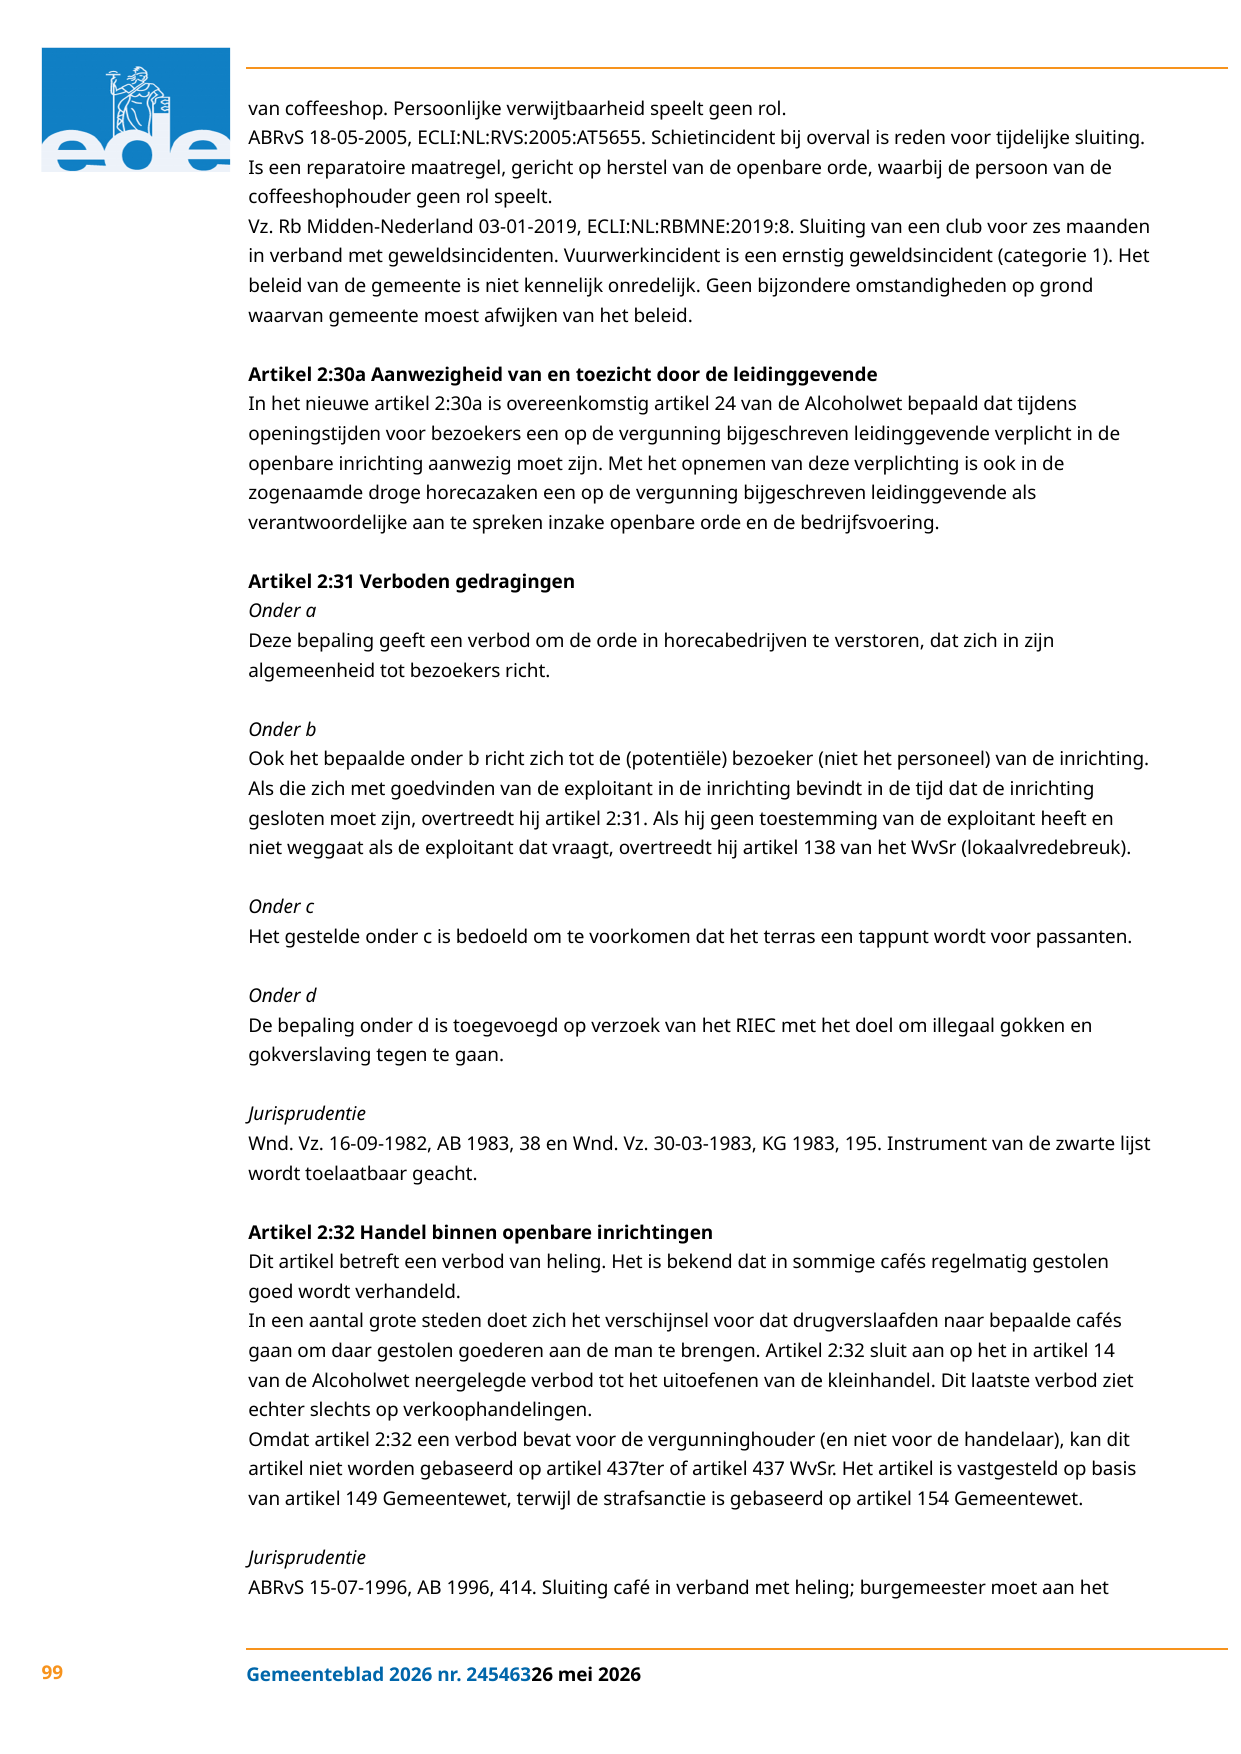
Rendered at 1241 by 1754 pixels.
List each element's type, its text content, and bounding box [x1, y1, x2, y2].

text Deze bepaling geeft een verbod om de orde in horecabedrijven te verstoren, dat zich in zijn algemeenheid tot bezoekers richt. [248, 627, 1152, 683]
text Omdat artikel 2:32 een verbod bevat voor de vergunninghouder (en niet voor de handelaar), kan dit artikel niet worden gebaseerd op artikel 437ter of artikel 437 WvSr. Het artikel is vastgesteld op basis van artikel 149 Gemeentewet, terwijl de strafsanctie is gebaseerd op artikel 154 Gemeentewet. [248, 1426, 1152, 1511]
text De bepaling onder d is toegevoegd op verzoek van het RIEC met het doel om illegaal gokken en gokverslaving tegen te gaan. [248, 1012, 1152, 1067]
text Artikel 2:30a Aanwezigheid van en toezicht door de leidinggevende [248, 361, 1152, 387]
text Onder b [248, 716, 1152, 742]
text ABRvS 15-07-1996, AB 1996, 414. Sluiting café in verband met heling; burgemeester moet aan het [248, 1574, 1152, 1600]
text In een aantal grote steden doet zich het verschijnsel voor dat drugverslaafden naar bepaalde cafés gaan om daar gestolen goederen aan de man te brengen. Artikel 2:32 sluit aan op het in artikel 14 van de Alcoholwet neergelegde verbod tot het uitoefenen van de kleinhandel. Dit laatste verbod ziet echter slechts op verkoophandelingen. [248, 1308, 1152, 1422]
text van coffeeshop. Persoonlijke verwijtbaarheid speelt geen rol. [248, 95, 1152, 121]
text Jurisprudentie [248, 1544, 1152, 1570]
text ABRvS 18-05-2005, ECLI:NL:RVS:2005:AT5655. Schietincident bij overval is reden voor tijdelijke sluiting. Is een reparatoire maatregel, gericht op herstel van de openbare orde, waarbij de persoon van de coffeeshophouder geen rol speelt. [248, 124, 1152, 209]
text Dit artikel betreft een verbod van heling. Het is bekend dat in sommige cafés regelmatig gestolen goed wordt verhandeld. [248, 1248, 1152, 1304]
text Onder c [248, 893, 1152, 919]
text Artikel 2:32 Handel binnen openbare inrichtingen [248, 1219, 1152, 1245]
text Vz. Rb Midden-Nederland 03-01-2019, ECLI:NL:RBMNE:2019:8. Sluiting van een club voor zes maanden in verband met geweldsincidenten. Vuurwerkincident is een ernstig geweldsincident (categorie 1). Het beleid van de gemeente is niet kennelijk onredelijk. Geen bijzondere omstandigheden op grond waarvan gemeente moest afwijken van het beleid. [248, 213, 1152, 328]
text Jurisprudentie [248, 1101, 1152, 1126]
text Onder d [248, 982, 1152, 1008]
text Artikel 2:31 Verboden gedragingen [248, 568, 1152, 594]
text Ook het bepaalde onder b richt zich tot de (potentiële) bezoeker (niet het personeel) van de inrichting. Als die zich met goedvinden van de exploitant in de inrichting bevindt in de tijd dat de inrichting gesloten moet zijn, overtreedt hij artikel 2:31. Als hij geen toestemming van de exploitant heeft en niet weggaat als de exploitant dat vraagt, overtreedt hij artikel 138 van het WvSr (lokaalvredebreuk). [248, 746, 1152, 860]
text In het nieuwe artikel 2:30a is overeenkomstig artikel 24 van de Alcoholwet bepaald dat tijdens openingstijden voor bezoekers een op de vergunning bijgeschreven leidinggevende verplicht in de openbare inrichting aanwezig moet zijn. Met het opnemen van deze verplichting is ook in de zogenaamde droge horecazaken een op de vergunning bijgeschreven leidinggevende als verantwoordelijke aan te spreken inzake openbare orde en de bedrijfsvoering. [248, 391, 1152, 535]
text Het gestelde onder c is bedoeld om te voorkomen dat het terras een tappunt wordt voor passanten. [248, 923, 1152, 949]
picture [41, 47, 231, 172]
text Wnd. Vz. 16-09-1982, AB 1983, 38 en Wnd. Vz. 30-03-1983, KG 1983, 195. Instrument van de zwarte lijst wordt toelaatbaar geacht. [248, 1130, 1152, 1186]
text Onder a [248, 598, 1152, 623]
